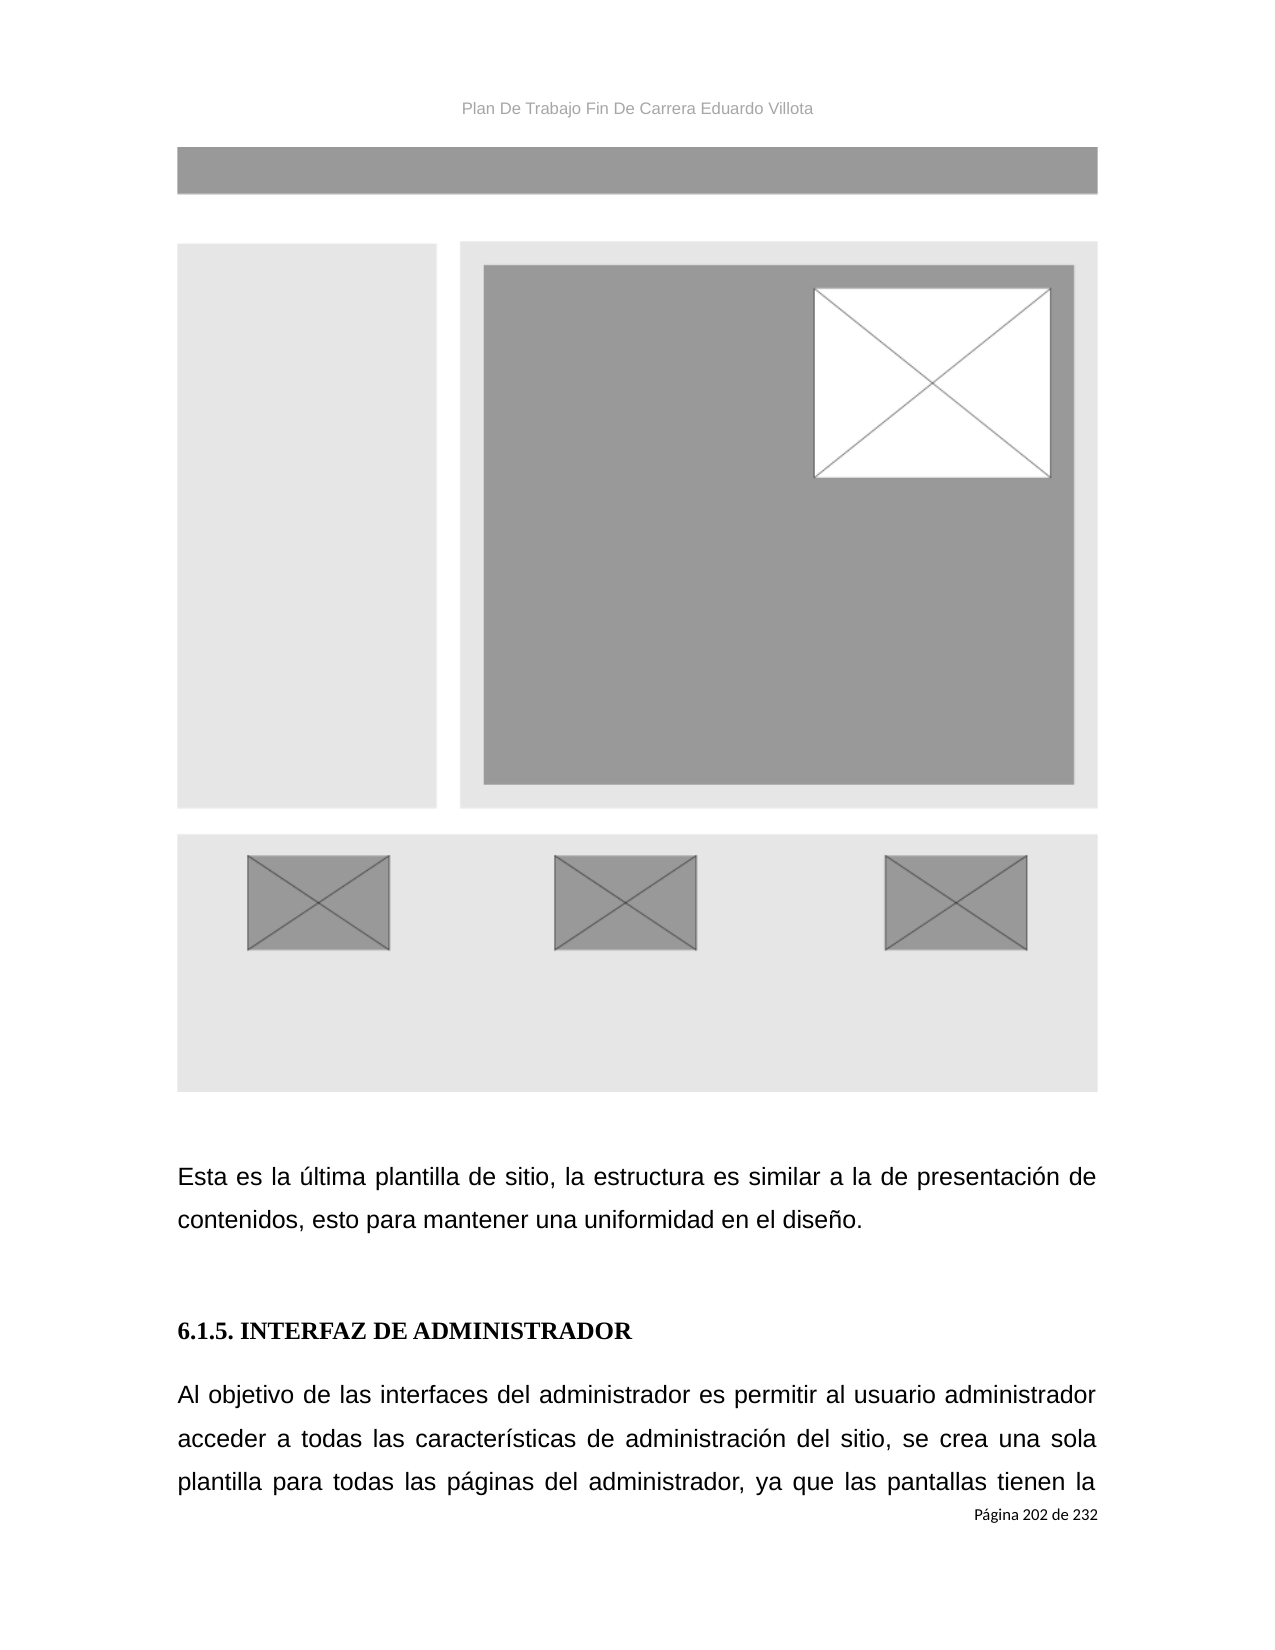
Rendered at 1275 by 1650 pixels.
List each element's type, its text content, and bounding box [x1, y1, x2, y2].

picture [177, 147, 1098, 1092]
text 6.1.5. INTERFAZ DE ADMINISTRADOR [177, 1316, 1098, 1345]
text Esta es la última plantilla de sitio, la estructura es similar a la de presentación de contenidos, esto para mantener una uniformidad en el diseño. [177, 1162, 1098, 1234]
text Al objetivo de las interfaces del administrador es permitir al usuario administrador acceder a todas las características de administración del sitio, se crea una sola plantilla para todas las páginas del administrador, ya que las pantallas tienen la [177, 1380, 1098, 1495]
